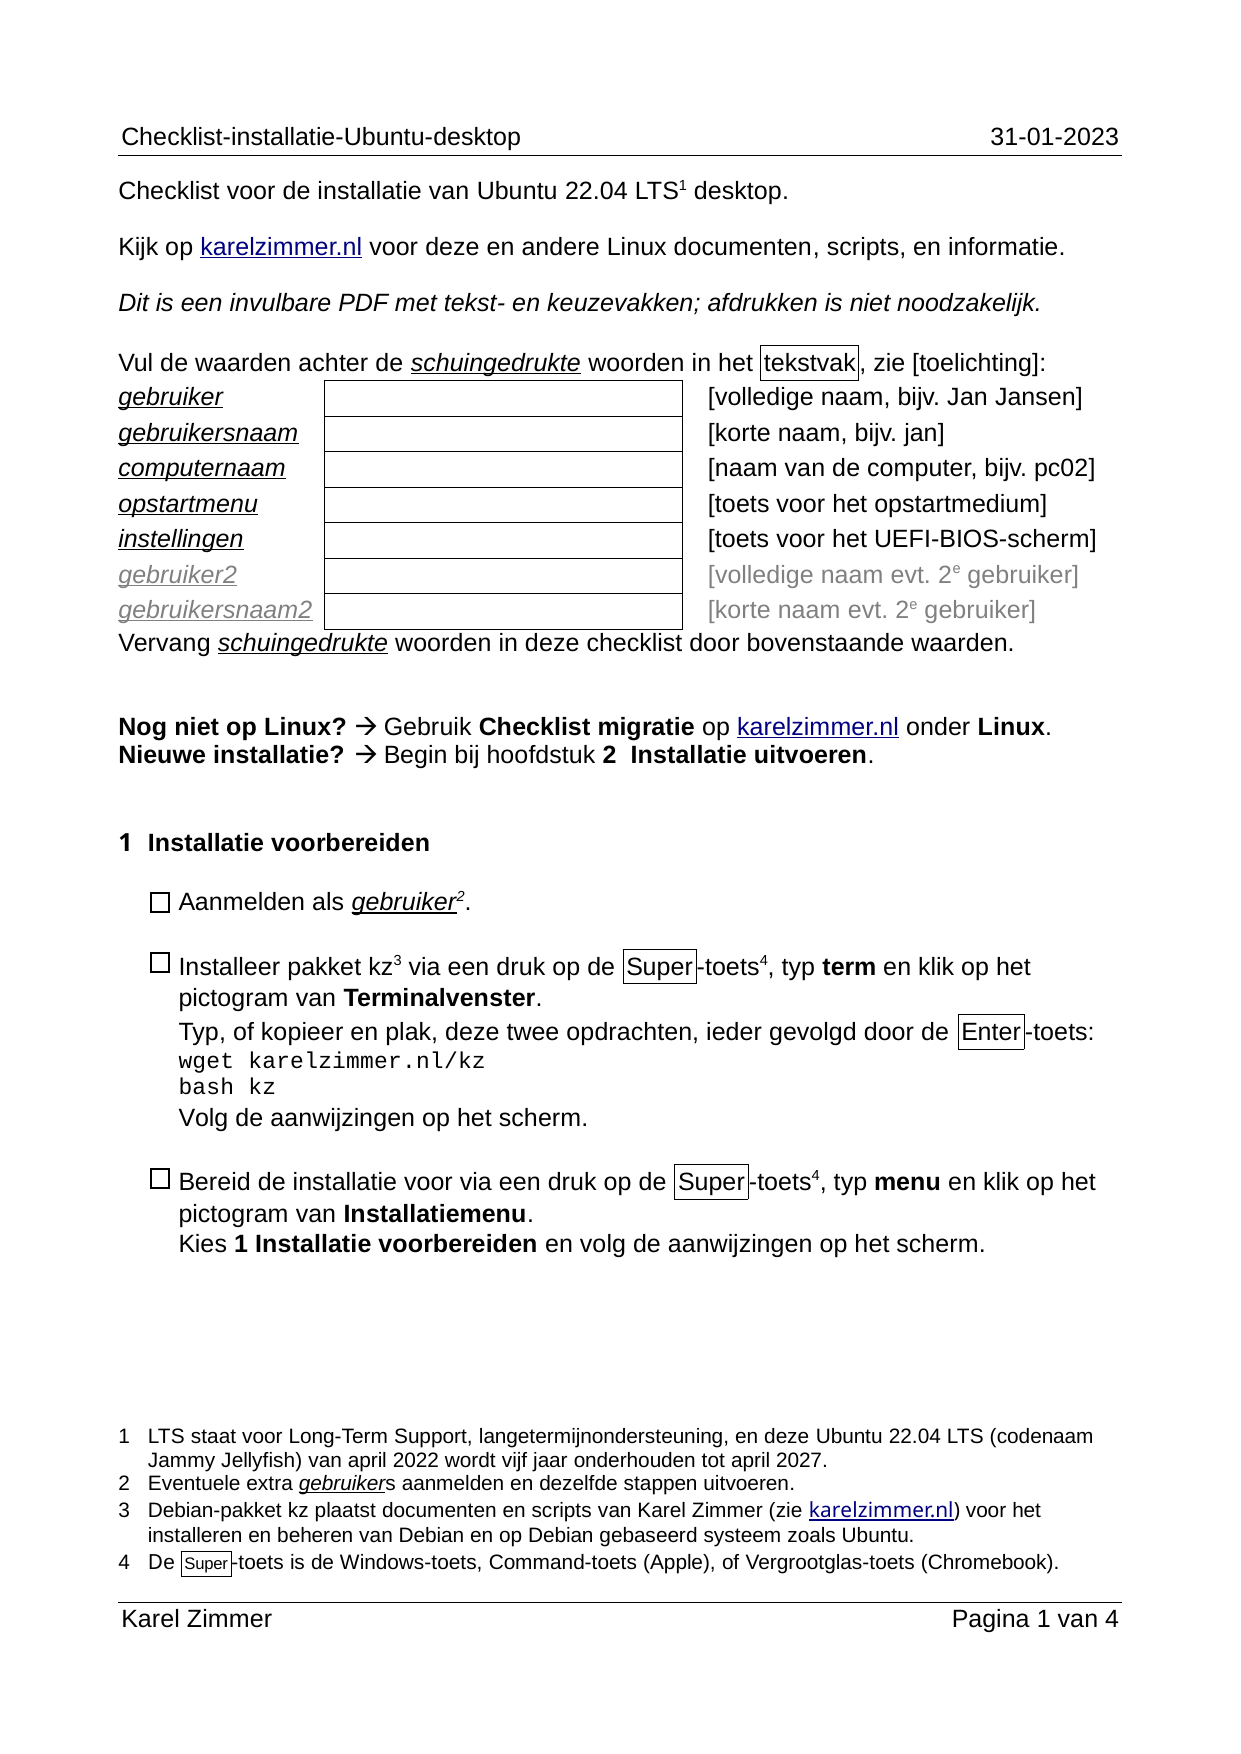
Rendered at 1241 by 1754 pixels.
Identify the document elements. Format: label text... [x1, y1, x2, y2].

text [volledige naam, bijv. Jan Jansen] [683, 380, 1122, 416]
table_cell [177, 1133, 1120, 1163]
text gebruiker [118, 380, 324, 416]
text [toets voor het UEFI-BIOS-scherm] [683, 522, 1122, 558]
text Vul de waarden achter de schuingedrukte woorden in het [118, 345, 760, 380]
table_cell Kies 1 Installatie voorbereiden en volg de aanwijzingen op het scherm. [177, 1229, 1120, 1259]
list Installatie voorbereiden [118, 825, 1122, 859]
text instellingen [118, 522, 324, 558]
table_cell [141, 948, 177, 1013]
text [naam van de computer, bijv. pc02] [683, 451, 1122, 487]
table_header Aanmelden als gebruiker. [177, 887, 1120, 917]
table_cell Bereid de installatie voor via een druk op de Super-toets4, typ menu en klik op het pictogram van Installatiemenu. [177, 1163, 1120, 1229]
table_cell [141, 1163, 177, 1229]
text Nieuwe installatie?  Begin bij hoofdstuk 2 Installatie uitvoeren. [118, 741, 1122, 769]
table_cell [141, 1013, 177, 1103]
text Checklist voor de installatie van Ubuntu 22.04 LTS desktop. [118, 177, 1122, 205]
table_cell [141, 1133, 177, 1163]
text , zie [toelichting]: [859, 345, 1122, 380]
text gebruiker2 [118, 558, 324, 593]
table_cell [177, 918, 1120, 948]
text Kijk op karelzimmer.nl voor deze en andere Linux documenten, scripts, en informatie. [118, 233, 1122, 261]
text opstartmenu [118, 487, 324, 522]
text [korte naam, bijv. jan] [683, 416, 1122, 451]
table_cell Installeer pakket kz via een druk op de Super-toets, typ term en klik op het pictogram van Terminalvenster. [177, 948, 1120, 1013]
text Nog niet op Linux?  Gebruik Checklist migratie op karelzimmer.nl onder Linux. [118, 713, 1122, 741]
table_cell [141, 918, 177, 948]
table_cell [141, 1103, 177, 1133]
text computernaam [118, 451, 324, 487]
table_cell [141, 1229, 177, 1259]
table_cell Volg de aanwijzingen op het scherm. [177, 1103, 1120, 1133]
text gebruikersnaam2 [118, 593, 324, 629]
text Dit is een invulbare PDF met tekst- en keuzevakken; afdrukken is niet noodzakelijk. [118, 289, 1122, 317]
text LTS staat voor Long-Term Support, langetermijnondersteuning, en deze Ubuntu 22.04 LTS (codenaam Jammy Jellyfish) van april 2022 wordt vijf jaar onderhouden tot april 2027. [118, 1424, 1122, 1472]
text Vervang schuingedrukte woorden in deze checklist door bovenstaande waarden. [118, 629, 1122, 657]
table_cell Typ, of kopieer en plak, deze twee opdrachten, ieder gevolgd door de Enter-toets: wget karelzimmer.nl/kz bash kz [177, 1013, 1120, 1103]
text tekstvak [761, 346, 858, 380]
text [korte naam evt. 2e gebruiker] [683, 593, 1122, 629]
table_header [141, 887, 177, 917]
text gebruikersnaam [118, 416, 324, 451]
text [volledige naam evt. 2e gebruiker] [683, 558, 1122, 593]
text [toets voor het opstartmedium] [683, 487, 1122, 522]
